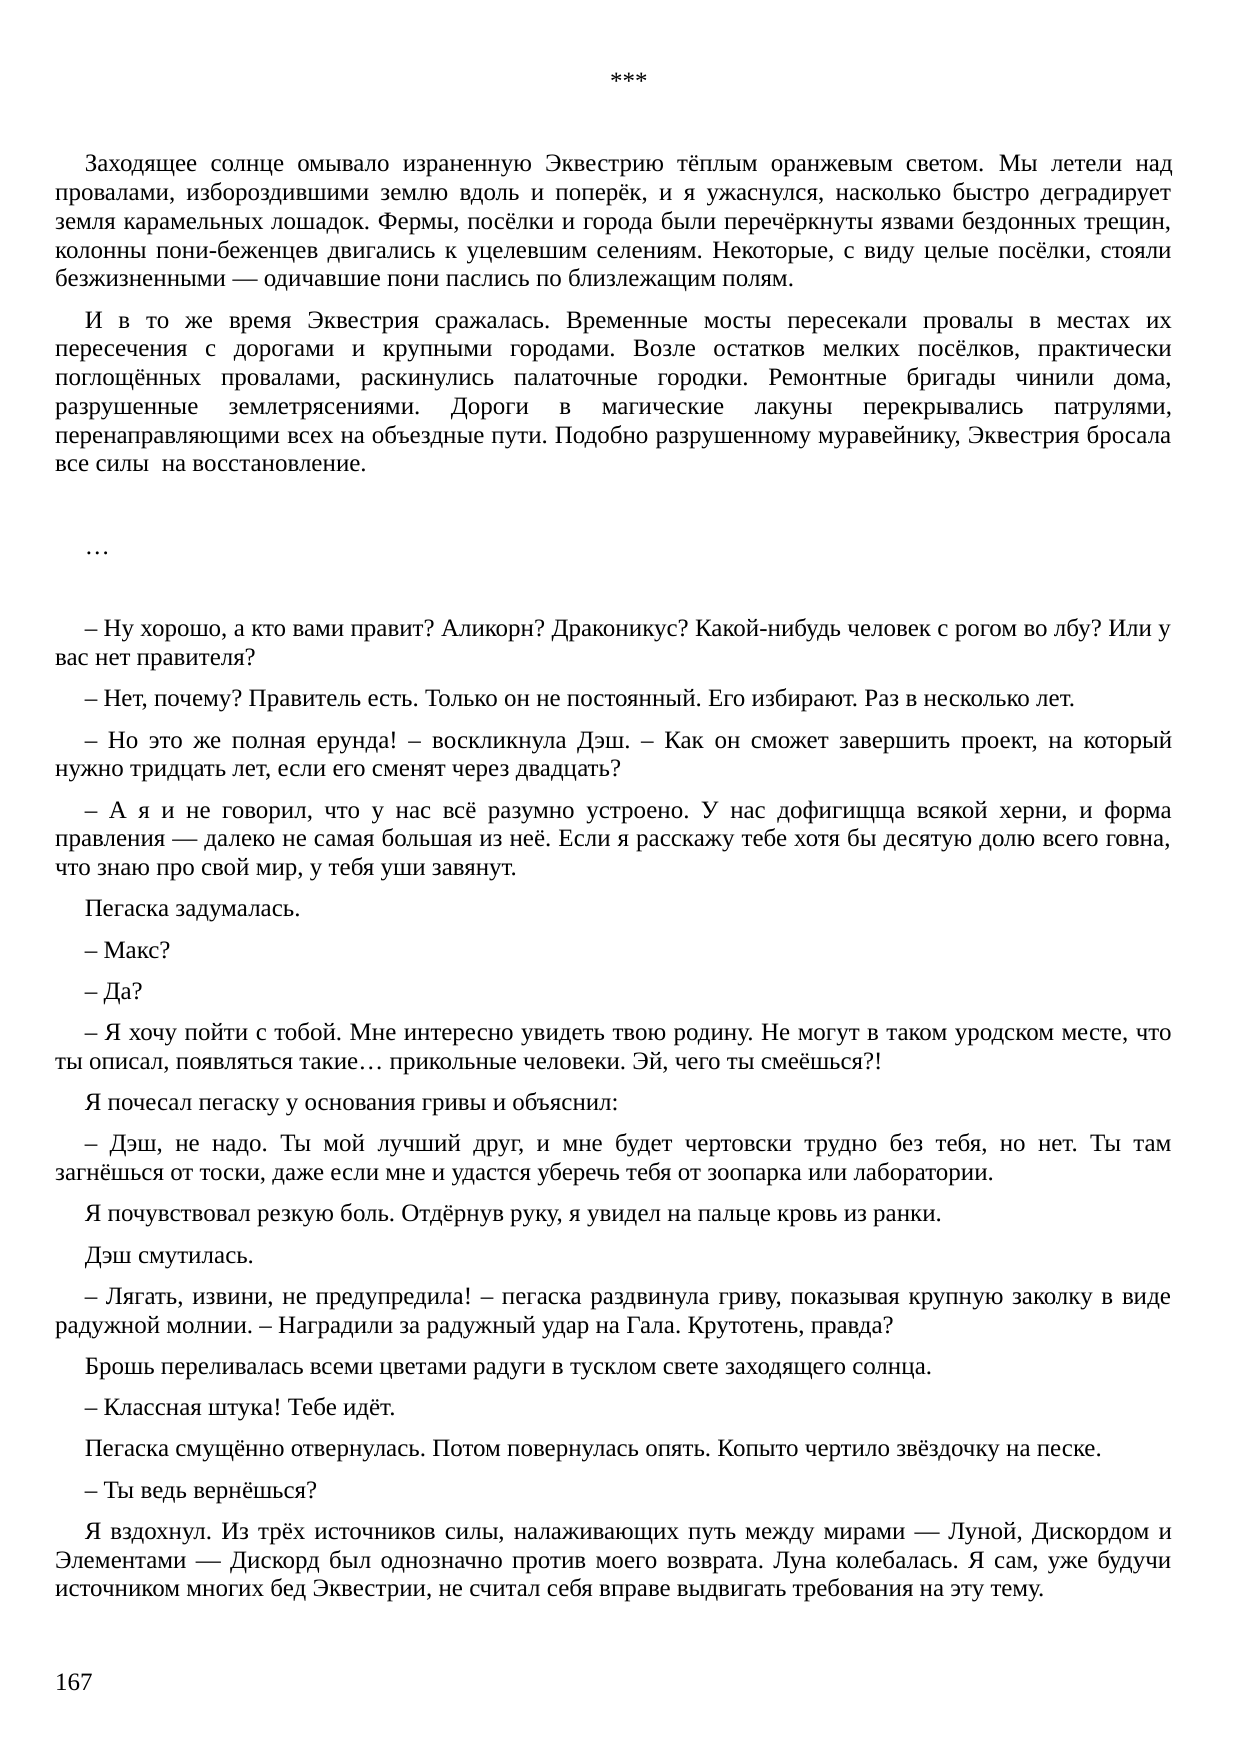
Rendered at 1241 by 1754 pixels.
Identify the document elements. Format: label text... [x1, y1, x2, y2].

text – Ну хорошо, а кто вами правит? Аликорн? Драконикус? Какой-нибудь человек с рогом во лбу? Или у вас нет правителя? [55, 613, 1173, 671]
text Пегаска смущённо отвернулась. Потом повернулась опять. Копыто чертило звёздочку на песке. [55, 1433, 1173, 1462]
text – Макс? [55, 935, 1173, 963]
text – Классная штука! Тебе идёт. [55, 1392, 1173, 1421]
text И в то же время Эквестрия сражалась. Временные мосты пересекали провалы в местах их пересечения с дорогами и крупными городами. Возле остатков мелких посёлков, практически поглощённых провалами, раскинулись палаточные городки. Ремонтные бригады чинили дома, разрушенные землетрясениями. Дороги в магические лакуны перекрывались патрулями, перенаправляющими всех на объездные пути. Подобно разрушенному муравейнику, Эквестрия бросала все силы на восстановление. [55, 305, 1173, 477]
text Дэш смутилась. [55, 1240, 1173, 1268]
text – Ты ведь вернёшься? [55, 1475, 1173, 1503]
text Я вздохнул. Из трёх источников силы, налаживающих путь между мирами — Луной, Дискордом и Элементами — Дискорд был однозначно против моего возврата. Луна колебалась. Я сам, уже будучи источником многих бед Эквестрии, не считал себя вправе выдвигать требования на эту тему. [55, 1516, 1173, 1602]
text – Нет, почему? Правитель есть. Только он не постоянный. Его избирают. Раз в несколько лет. [55, 683, 1173, 712]
text … [55, 531, 1173, 560]
text – Я хочу пойти с тобой. Мне интересно увидеть твою родину. Не могут в таком уродском месте, что ты описал, появляться такие… прикольные человеки. Эй, чего ты смеёшься?! [55, 1017, 1173, 1075]
text – А я и не говорил, что у нас всё разумно устроено. У нас дофигищща всякой херни, и форма правления — далеко не самая большая из неё. Если я расскажу тебе хотя бы десятую долю всего говна, что знаю про свой мир, у тебя уши завянут. [55, 795, 1173, 881]
text *** [55, 66, 1173, 95]
text Я почесал пегаску у основания гривы и объяснил: [55, 1087, 1173, 1116]
text – Дэш, не надо. Ты мой лучший друг, и мне будет чертовски трудно без тебя, но нет. Ты там загнёшься от тоски, даже если мне и удастся уберечь тебя от зоопарка или лаборатории. [55, 1128, 1173, 1186]
text – Но это же полная ерунда! – воскликнула Дэш. – Как он сможет завершить проект, на который нужно тридцать лет, если его сменят через двадцать? [55, 725, 1173, 782]
text Заходящее солнце омывало израненную Эквестрию тёплым оранжевым светом. Мы летели над провалами, избороздившими землю вдоль и поперёк, и я ужаснулся, насколько быстро деградирует земля карамельных лошадок. Фермы, посёлки и города были перечёркнуты язвами бездонных трещин, колонны пони-беженцев двигались к уцелевшим селениям. Некоторые, с виду целые посёлки, стояли безжизненными — одичавшие пони паслись по близлежащим полям. [55, 148, 1173, 292]
text Я почувствовал резкую боль. Отдёрнув руку, я увидел на пальце кровь из ранки. [55, 1198, 1173, 1227]
text – Да? [55, 976, 1173, 1005]
text – Лягать, извини, не предупредила! – пегаска раздвинула гриву, показывая крупную заколку в виде радужной молнии. – Наградили за радужный удар на Гала. Крутотень, правда? [55, 1281, 1173, 1338]
text Брошь переливалась всеми цветами радуги в тусклом свете заходящего солнца. [55, 1351, 1173, 1380]
text Пегаска задумалась. [55, 893, 1173, 922]
